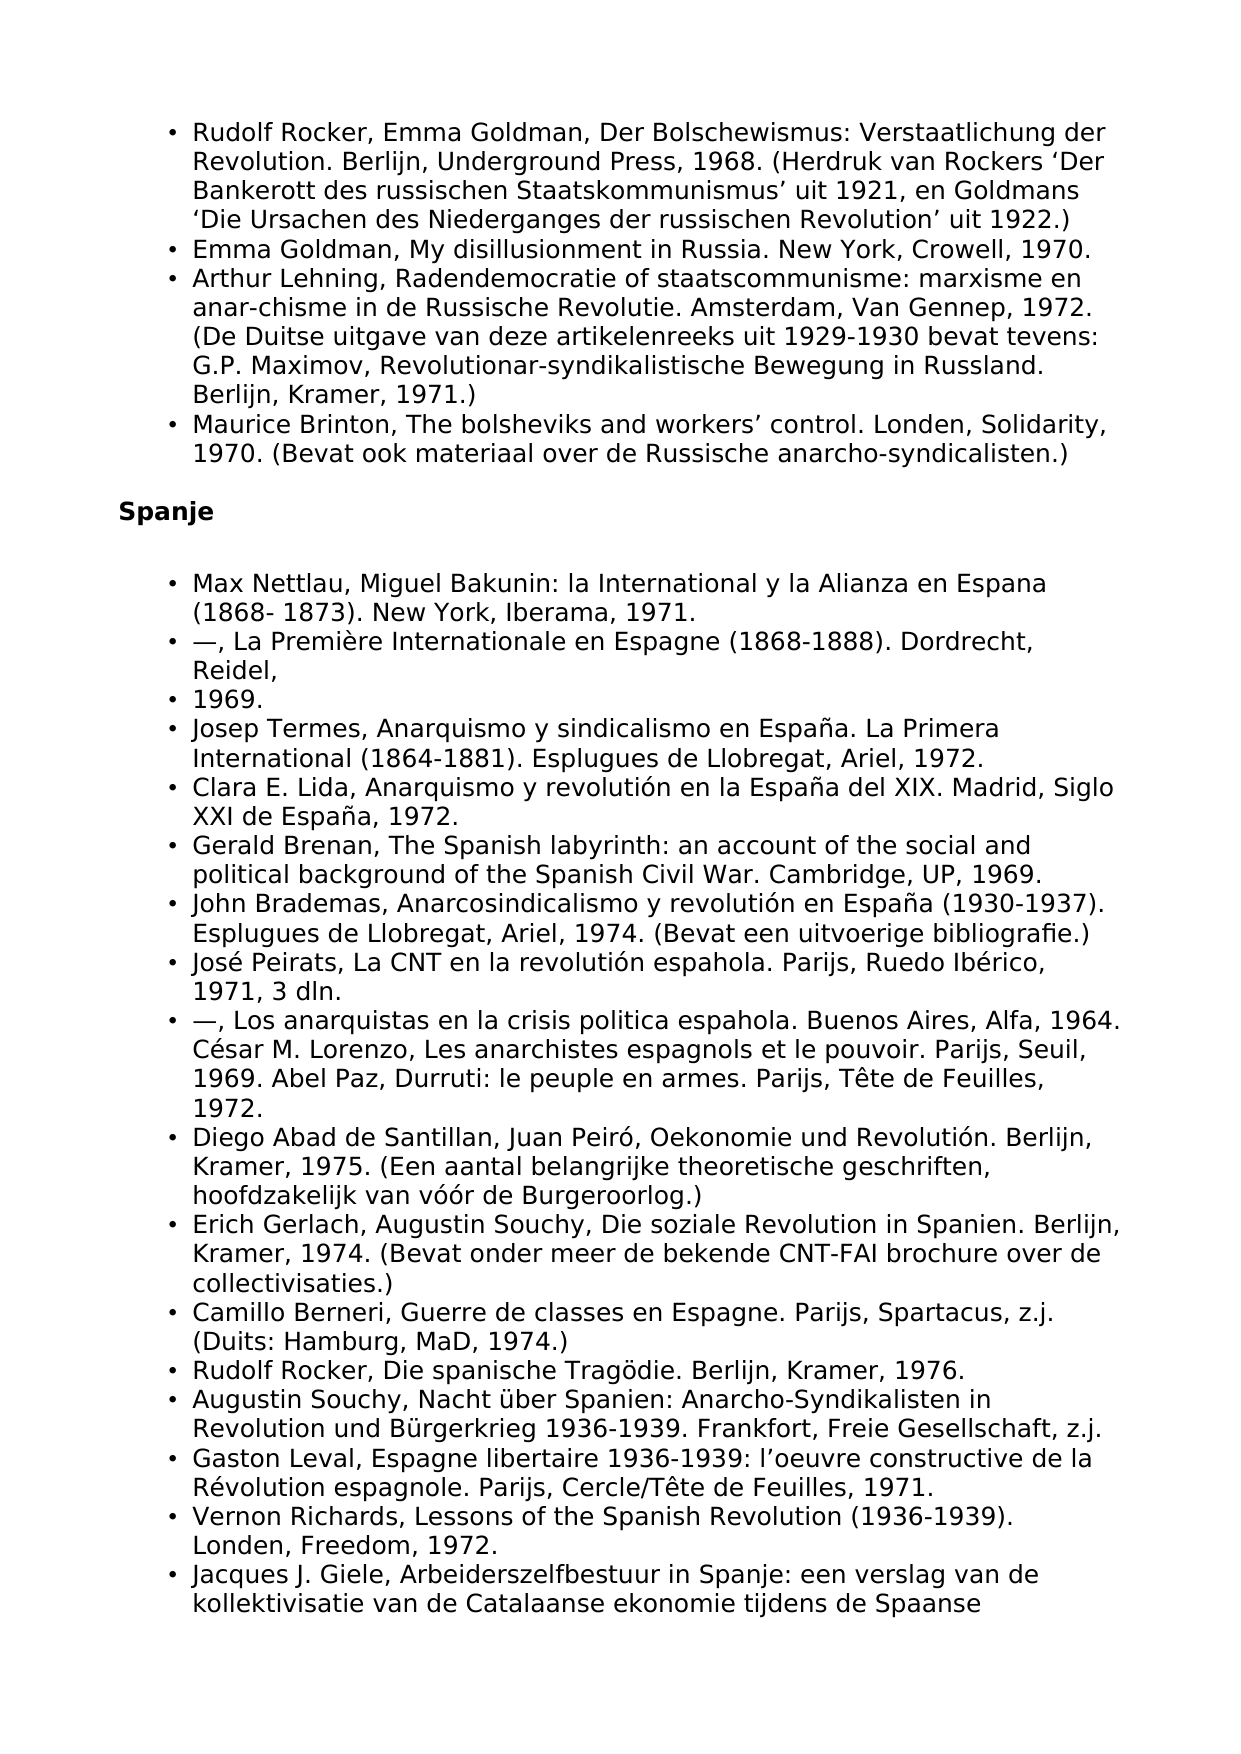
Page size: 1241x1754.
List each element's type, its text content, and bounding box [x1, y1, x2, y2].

list Gerald Brenan, The Spanish labyrinth: an account of the social and political background of the Spanish Civil War. Cambridge, UP, 1969. [177, 831, 1122, 889]
list Maurice Brinton, The bolsheviks and workers’ control. Londen, Solidarity, 1970. (Bevat ook materiaal over de Russische anarcho-syndicalisten.) [177, 410, 1122, 468]
list 1969. [177, 685, 1122, 714]
list Erich Gerlach, Augustin Souchy, Die soziale Revolution in Spanien. Berlijn, Kramer, 1974. (Bevat onder meer de bekende CNT-FAI brochure over de collectivisaties.) [177, 1210, 1122, 1298]
list Rudolf Rocker, Emma Goldman, Der Bolschewismus: Verstaatlichung der Revolution. Berlijn, Underground Press, 1968. (Herdruk van Rockers ‘Der Bankerott des russischen Staatskommunismus’ uit 1921, en Goldmans ‘Die Ursachen des Niederganges der russischen Revolution’ uit 1922.) [177, 118, 1122, 235]
list Camillo Berneri, Guerre de classes en Espagne. Parijs, Spartacus, z.j. (Duits: Hamburg, MaD, 1974.) [177, 1298, 1122, 1356]
list Vernon Richards, Lessons of the Spanish Revolution (1936-1939). Londen, Freedom, 1972. [177, 1502, 1122, 1560]
list Arthur Lehning, Radendemocratie of staatscommunisme: marxisme en anar-chisme in de Russische Revolutie. Amsterdam, Van Gennep, 1972. (De Duitse uitgave van deze artikelenreeks uit 1929-1930 bevat tevens: G.P. Maximov, Revolutionar-syndikalistische Bewegung in Russland. Berlijn, Kramer, 1971.) [177, 264, 1122, 410]
list John Brademas, Anarcosindicalismo y revolutión en España (1930-1937). Esplugues de Llobregat, Ariel, 1974. (Bevat een uitvoerige bibliografie.) [177, 889, 1122, 948]
list José Peirats, La CNT en la revolutión espahola. Parijs, Ruedo Ibérico, 1971, 3 dln. [177, 948, 1122, 1006]
list Jacques J. Giele, Arbeiderszelfbestuur in Spanje: een verslag van de kollektivisatie van de Catalaanse ekonomie tijdens de Spaanse [177, 1560, 1122, 1619]
list Augustin Souchy, Nacht über Spanien: Anarcho-Syndikalisten in Revolution und Bürgerkrieg 1936-1939. Frankfort, Freie Gesellschaft, z.j. [177, 1385, 1122, 1444]
list Clara E. Lida, Anarquismo y revolutión en la España del XIX. Madrid, Siglo XXI de España, 1972. [177, 773, 1122, 831]
list Rudolf Rocker, Die spanische Tragödie. Berlijn, Kramer, 1976. [177, 1356, 1122, 1385]
list Emma Goldman, My disillusionment in Russia. New York, Crowell, 1970. [177, 235, 1122, 264]
list Josep Termes, Anarquismo y sindicalismo en España. La Primera International (1864-1881). Esplugues de Llobregat, Ariel, 1972. [177, 714, 1122, 773]
list Max Nettlau, Miguel Bakunin: la International y la Alianza en Espana (1868- 1873). New York, Iberama, 1971. [177, 569, 1122, 627]
list —, Los anarquistas en la crisis politica espahola. Buenos Aires, Alfa, 1964. César M. Lorenzo, Les anarchistes espagnols et le pouvoir. Parijs, Seuil, 1969. Abel Paz, Durruti: le peuple en armes. Parijs, Tête de Feuilles, 1972. [177, 1006, 1122, 1123]
list Diego Abad de Santillan, Juan Peiró, Oekonomie und Revolutión. Berlijn, Kramer, 1975. (Een aantal belangrijke theoretische geschriften, hoofdzakelijk van vóór de Burgeroorlog.) [177, 1123, 1122, 1210]
text Spanje [118, 498, 1122, 527]
list —, La Première Internationale en Espagne (1868-1888). Dordrecht, Reidel, [177, 627, 1122, 685]
list Gaston Leval, Espagne libertaire 1936-1939: l’oeuvre constructive de la Révolution espagnole. Parijs, Cercle/Tête de Feuilles, 1971. [177, 1444, 1122, 1502]
